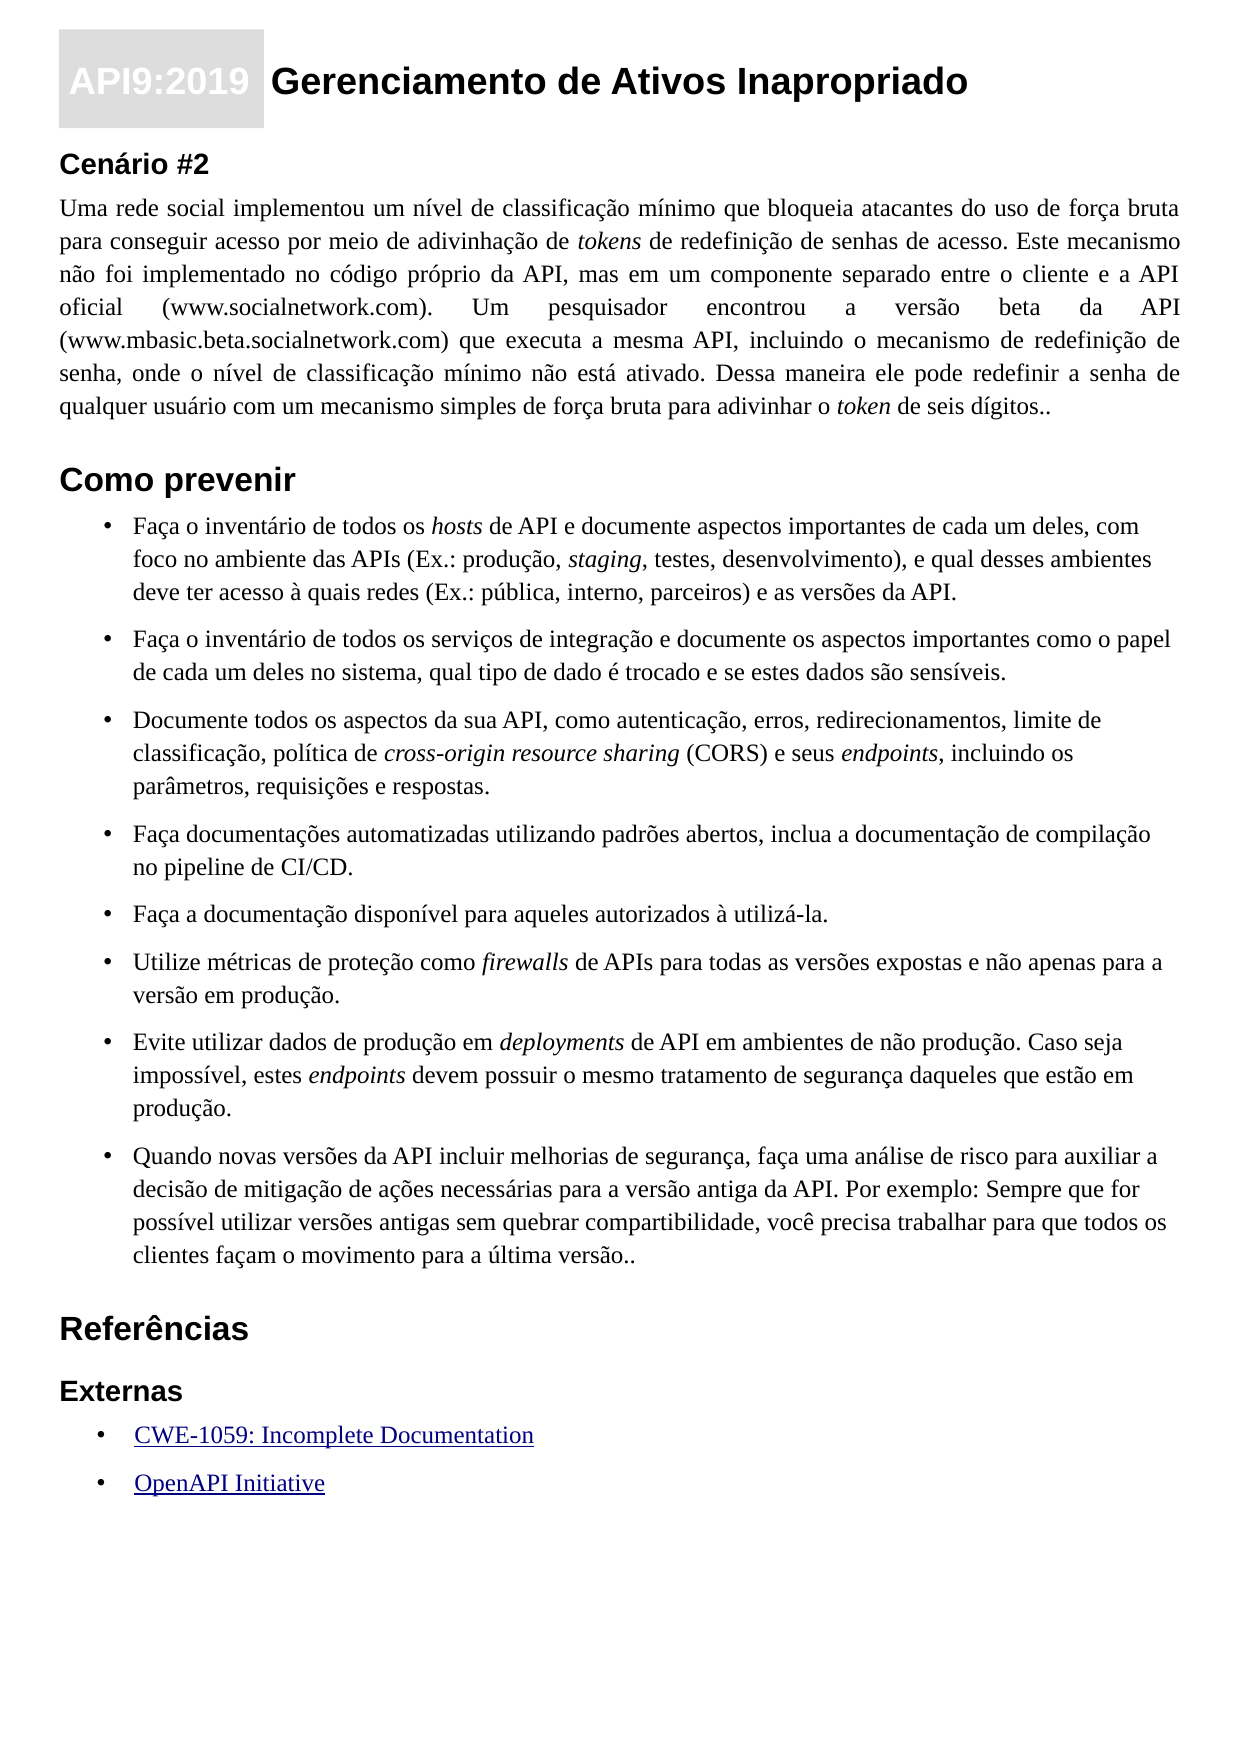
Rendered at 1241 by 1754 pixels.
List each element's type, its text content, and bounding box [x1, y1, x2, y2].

list Documente todos os aspectos da sua API, como autenticação, erros, redirecionamentos, limite de classificação, política de cross-origin resource sharing (CORS) e seus endpoints, incluindo os parâmetros, requisições e respostas. [103, 705, 1181, 800]
subtitle Como prevenir [59, 459, 1181, 498]
list Faça a documentação disponível para aqueles autorizados à utilizá-la. [103, 899, 1181, 928]
text Uma rede social implementou um nível de classificação mínimo que bloqueia atacantes do uso de força bruta para conseguir acesso por meio de adivinhação de tokens de redefinição de senhas de acesso. Este mecanismo não foi implementado no código próprio da API, mas em um componente separado entre o cliente e a API oficial (www.socialnetwork.com). Um pesquisador encontrou a versão beta da API (www.mbasic.beta.socialnetwork.com) que executa a mesma API, incluindo o mecanismo de redefinição de senha, onde o nível de classificação mínimo não está ativado. Dessa maneira ele pode redefinir a senha de qualquer usuário com um mecanismo simples de força bruta para adivinhar o token de seis dígitos.. [59, 193, 1181, 420]
subtitle Cenário #2 [59, 147, 1181, 181]
list Quando novas versões da API incluir melhorias de segurança, faça uma análise de risco para auxiliar a decisão de mitigação de ações necessárias para a versão antiga da API. Por exemplo: Sempre que for possível utilizar versões antigas sem quebrar compartibilidade, você precisa trabalhar para que todos os clientes façam o movimento para a última versão.. [103, 1141, 1181, 1269]
subtitle Referências [59, 1309, 1181, 1347]
list Faça o inventário de todos os hosts de API e documente aspectos importantes de cada um deles, com foco no ambiente das APIs (Ex.: produção, staging, testes, desenvolvimento), e qual desses ambientes deve ter acesso à quais redes (Ex.: pública, interno, parceiros) e as versões da API. [103, 511, 1181, 606]
subtitle Externas [59, 1374, 1181, 1408]
list Utilize métricas de proteção como firewalls de APIs para todas as versões expostas e não apenas para a versão em produção. [103, 947, 1181, 1009]
list Faça o inventário de todos os serviços de integração e documente os aspectos importantes como o papel de cada um deles no sistema, qual tipo de dado é trocado e se estes dados são sensíveis. [103, 624, 1181, 686]
list Faça documentações automatizadas utilizando padrões abertos, inclua a documentação de compilação no pipeline de CI/CD. [103, 819, 1181, 880]
list CWE-1059: Incomplete Documentation [97, 1421, 1181, 1449]
list Evite utilizar dados de produção em deployments de API em ambientes de não produção. Caso seja impossível, estes endpoints devem possuir o mesmo tratamento de segurança daqueles que estão em produção. [103, 1027, 1181, 1122]
list OpenAPI Initiative [97, 1468, 1181, 1497]
